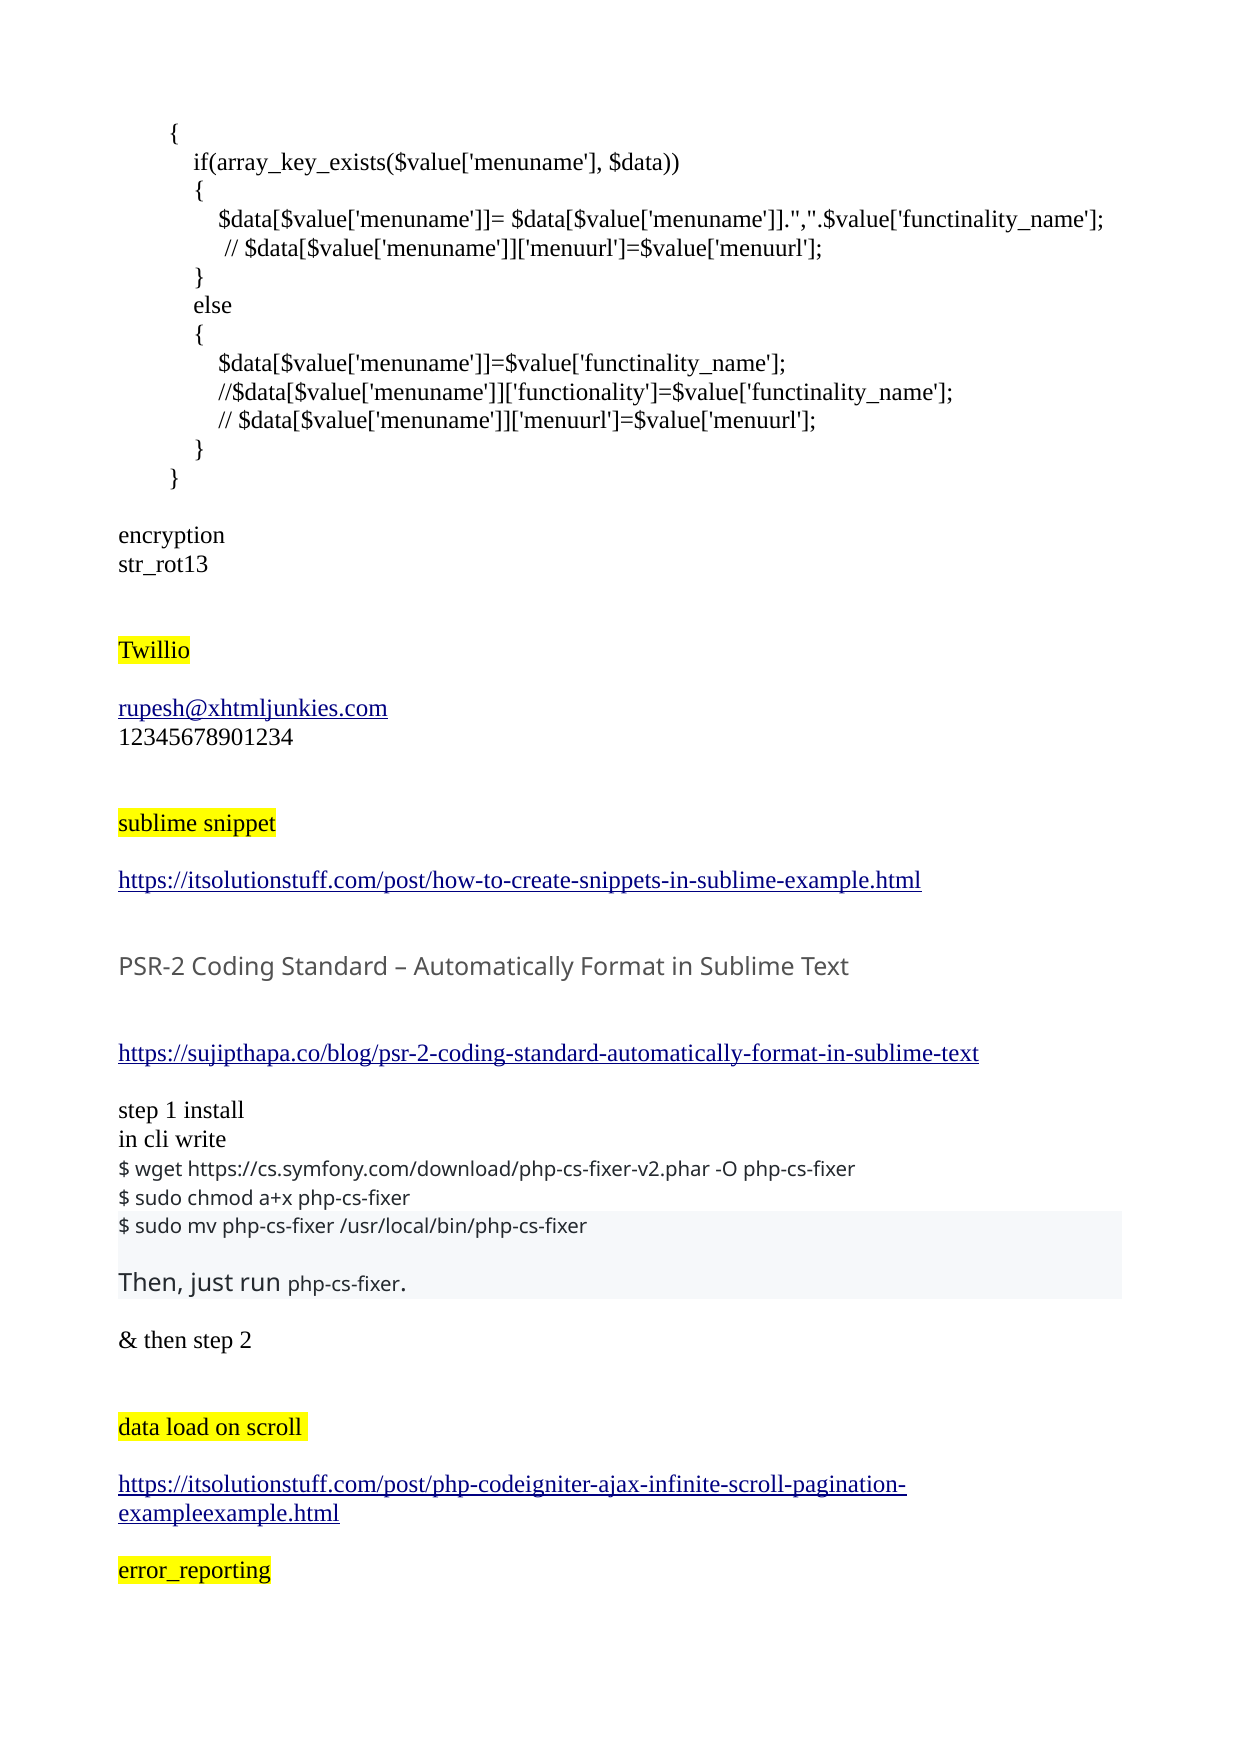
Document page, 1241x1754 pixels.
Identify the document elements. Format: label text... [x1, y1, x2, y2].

subtitle PSR-2 Coding Standard – Automatically Format in Sublime Text [118, 948, 1122, 982]
text else [118, 291, 1122, 319]
text & then step 2 [118, 1314, 1122, 1354]
text encryption [118, 521, 1122, 549]
text $data[$value['menuname']]=$value['functinality_name']; [118, 348, 1122, 377]
text $ sudo mv php-cs-fixer /usr/local/bin/php-cs-fixer [118, 1211, 1122, 1240]
text //$data[$value['menuname']]['functionality']=$value['functinality_name']; [118, 377, 1122, 406]
text { [118, 176, 1122, 204]
text https://itsolutionstuff.com/post/how-to-create-snippets-in-sublime-example.html [118, 866, 1122, 894]
text } [118, 463, 1122, 492]
text } [118, 262, 1122, 291]
text $data[$value['menuname']]= $data[$value['menuname']].",".$value['functinality_name']; [118, 204, 1122, 233]
text $ sudo chmod a+x php-cs-fixer [118, 1182, 1122, 1211]
text str_rot13 [118, 549, 1122, 578]
text data load on scroll [118, 1412, 1122, 1441]
text in cli write [118, 1124, 1122, 1153]
text { [118, 118, 1122, 147]
text step 1 install [118, 1096, 1122, 1124]
text error_reporting [118, 1556, 1122, 1584]
text if(array_key_exists($value['menuname'], $data)) [118, 147, 1122, 176]
text https://sujipthapa.co/blog/psr-2-coding-standard-automatically-format-in-sublime-text [118, 1037, 1122, 1067]
text Then, just run php-cs-fixer. [118, 1252, 1122, 1299]
text } [118, 434, 1122, 463]
text { [118, 319, 1122, 348]
text // $data[$value['menuname']]['menuurl']=$value['menuurl']; [118, 406, 1122, 434]
text https://itsolutionstuff.com/post/php-codeigniter-ajax-infinite-scroll-pagination-exampleexample.html [118, 1469, 1122, 1527]
text sublime snippet [118, 808, 1122, 837]
text rupesh@xhtmljunkies.com [118, 693, 1122, 722]
text Twillio [118, 636, 1122, 664]
text // $data[$value['menuname']]['menuurl']=$value['menuurl']; [118, 233, 1122, 262]
text $ wget https://cs.symfony.com/download/php-cs-fixer-v2.phar -O php-cs-fixer [118, 1153, 1122, 1182]
text 12345678901234 [118, 722, 1122, 751]
